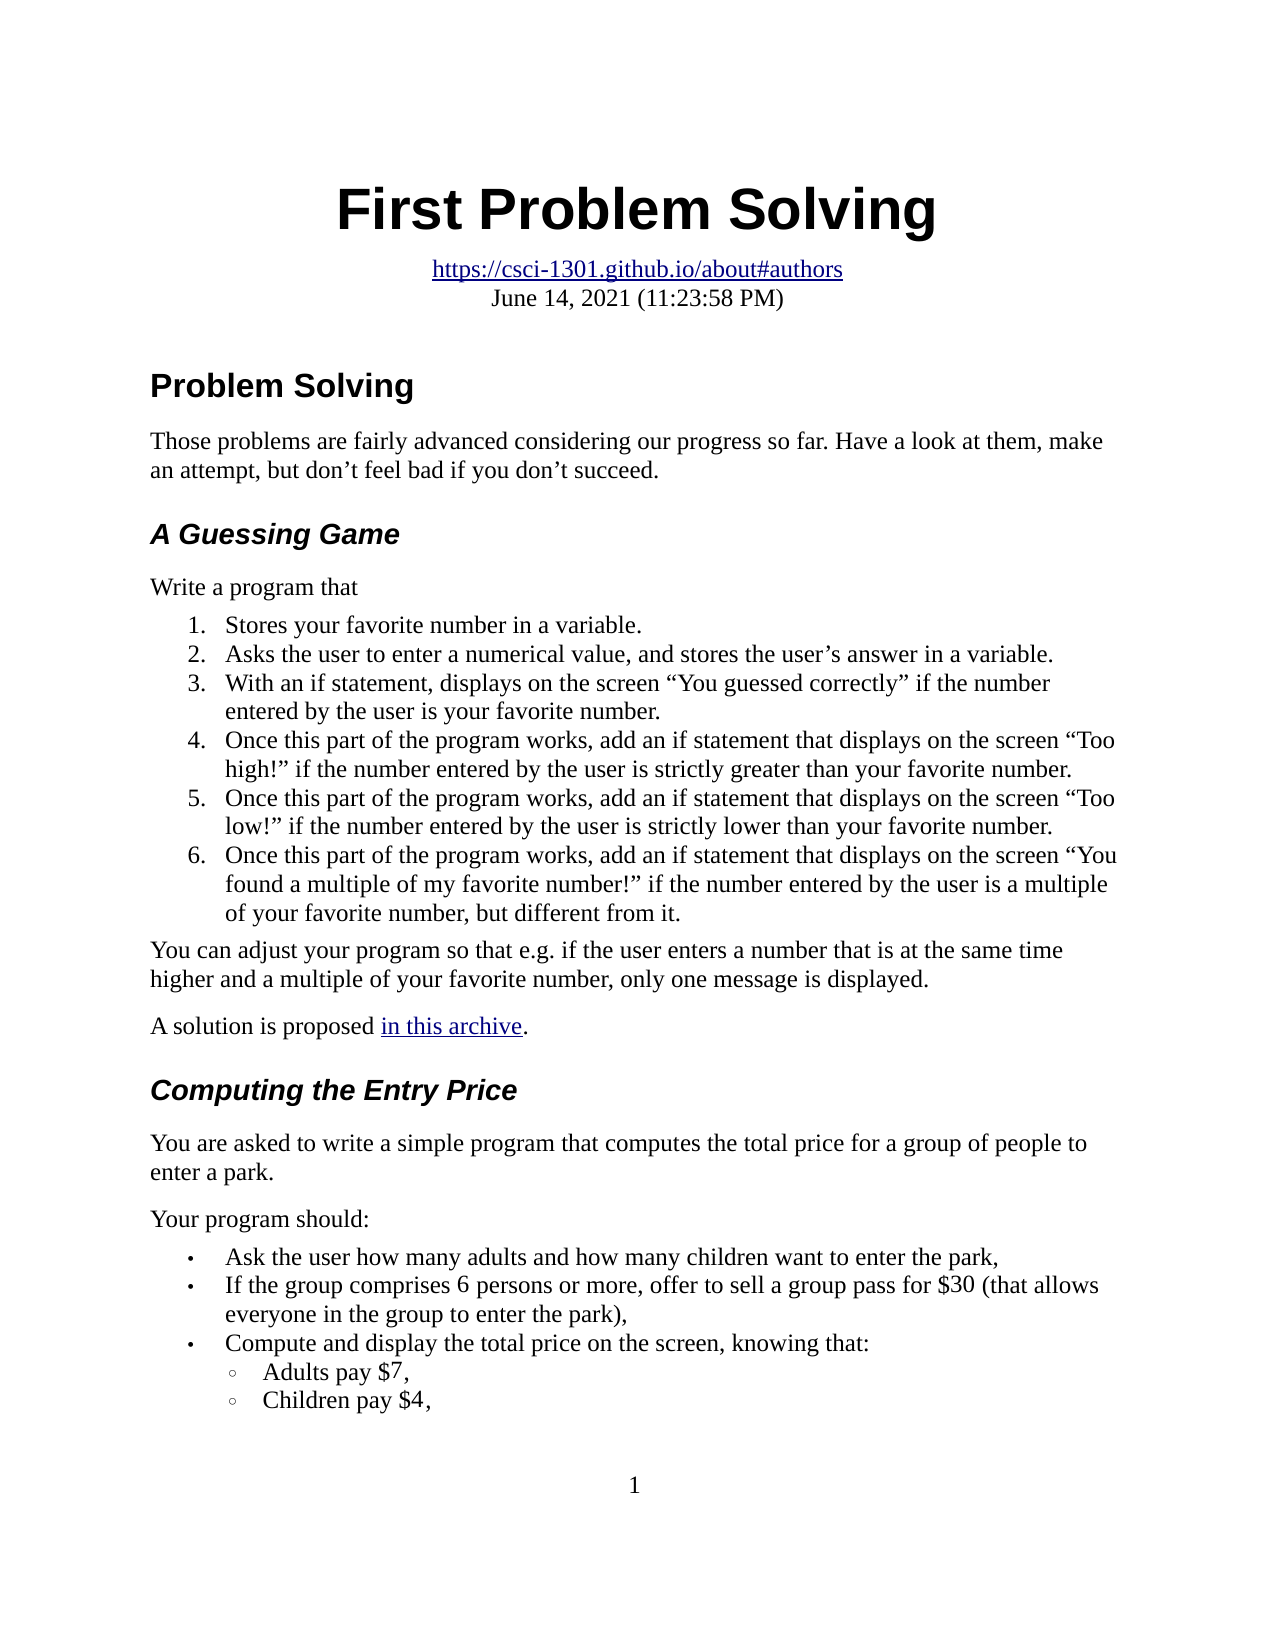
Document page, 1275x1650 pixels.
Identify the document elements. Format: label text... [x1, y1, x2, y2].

text Your program should: [150, 1204, 1125, 1233]
list Once this part of the program works, add an if statement that displays on the screen “You found a multiple of my favorite number!” if the number entered by the user is a multiple of your favorite number, but different from it. [187, 840, 1125, 926]
text Those problems are fairly advanced considering our progress so far. Have a look at them, make an attempt, but don’t feel bad if you don’t succeed. [150, 426, 1125, 483]
list Ask the user how many adults and how many children want to enter the park, [187, 1242, 1125, 1270]
text You are asked to write a simple program that computes the total price for a group of people to enter a park. [150, 1128, 1125, 1186]
text Write a program that [150, 572, 1125, 601]
list Compute and display the total price on the screen, knowing that: [187, 1328, 1125, 1357]
text A solution is proposed in this archive. [150, 1011, 1125, 1039]
text https://csci-1301.github.io/about#authors [150, 254, 1125, 283]
title First Problem Solving [150, 175, 1125, 242]
list Adults pay $, [225, 1357, 1125, 1385]
text You can adjust your program so that e.g. if the user enters a number that is at the same time higher and a multiple of your favorite number, only one message is displayed. [150, 935, 1125, 993]
subtitle Problem Solving [150, 366, 1125, 404]
list Asks the user to enter a numerical value, and stores the user’s answer in a variable. [187, 639, 1125, 668]
subtitle Computing the Entry Price [150, 1073, 1125, 1107]
list Children pay $, [225, 1385, 1125, 1414]
text June 14, 2021 (11:23:58 PM) [150, 283, 1125, 312]
list With an if statement, displays on the screen “You guessed correctly” if the number entered by the user is your favorite number. [187, 668, 1125, 725]
list Once this part of the program works, add an if statement that displays on the screen “Too high!” if the number entered by the user is strictly greater than your favorite number. [187, 725, 1125, 783]
list If the group comprises persons or more, offer to sell a group pass for $ (that allows everyone in the group to enter the park), [187, 1270, 1125, 1328]
subtitle A Guessing Game [150, 517, 1125, 551]
list Stores your favorite number in a variable. [187, 610, 1125, 639]
list Once this part of the program works, add an if statement that displays on the screen “Too low!” if the number entered by the user is strictly lower than your favorite number. [187, 783, 1125, 840]
